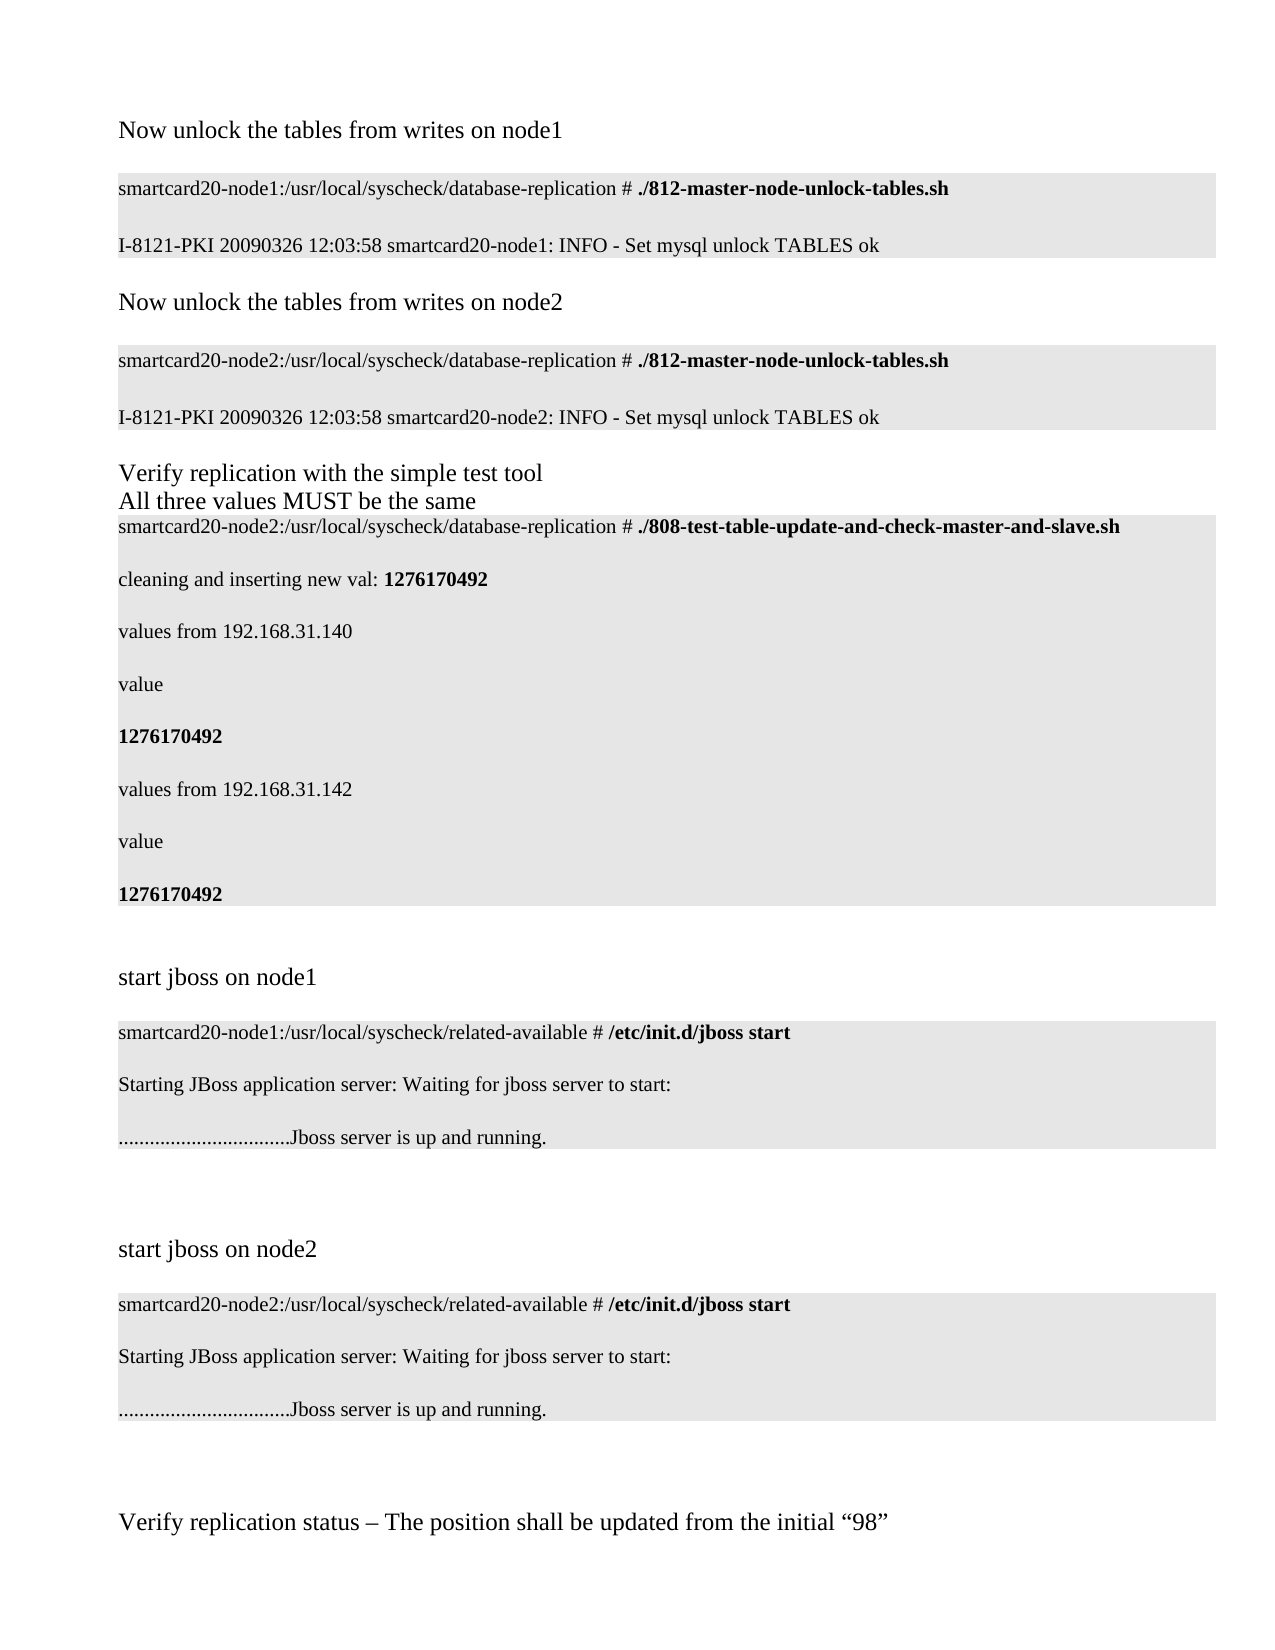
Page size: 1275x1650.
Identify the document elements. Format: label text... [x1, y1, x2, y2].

text Now unlock the tables from writes on node1 [118, 116, 1216, 144]
text cleaning and inserting new val: 1276170492 [118, 567, 1216, 591]
text All three values MUST be the same [118, 487, 1216, 515]
text start jboss on node1 [118, 963, 1216, 991]
text I-8121-PKI 20090326 12:03:58 smartcard20-node1: INFO - Set mysql unlock TABLES ok [118, 231, 1216, 258]
text smartcard20-node1:/usr/local/syscheck/database-replication # ./812-master-node-unlock-tables.sh [118, 173, 1216, 201]
text value [118, 673, 1216, 696]
text value [118, 830, 1216, 853]
text Starting JBoss application server: Waiting for jboss server to start: [118, 1345, 1216, 1368]
text values from 192.168.31.140 [118, 620, 1216, 643]
text I-8121-PKI 20090326 12:03:58 smartcard20-node2: INFO - Set mysql unlock TABLES ok [118, 402, 1216, 430]
text smartcard20-node2:/usr/local/syscheck/database-replication # ./812-master-node-unlock-tables.sh [118, 345, 1216, 373]
text smartcard20-node2:/usr/local/syscheck/database-replication # ./808-test-table-update-and-check-master-and-slave.sh [118, 515, 1216, 538]
text start jboss on node2 [118, 1236, 1216, 1263]
text Now unlock the tables from writes on node2 [118, 288, 1216, 316]
text 1276170492 [118, 883, 1216, 906]
text .................................Jboss server is up and running. [118, 1126, 1216, 1149]
text Starting JBoss application server: Waiting for jboss server to start: [118, 1073, 1216, 1096]
text Verify replication status – The position shall be updated from the initial “98” [118, 1508, 1216, 1535]
text smartcard20-node1:/usr/local/syscheck/related-available # /etc/init.d/jboss start [118, 1021, 1216, 1044]
text .................................Jboss server is up and running. [118, 1398, 1216, 1421]
text smartcard20-node2:/usr/local/syscheck/related-available # /etc/init.d/jboss start [118, 1293, 1216, 1316]
text Verify replication with the simple test tool [118, 459, 1216, 487]
text values from 192.168.31.142 [118, 778, 1216, 801]
text 1276170492 [118, 725, 1216, 748]
